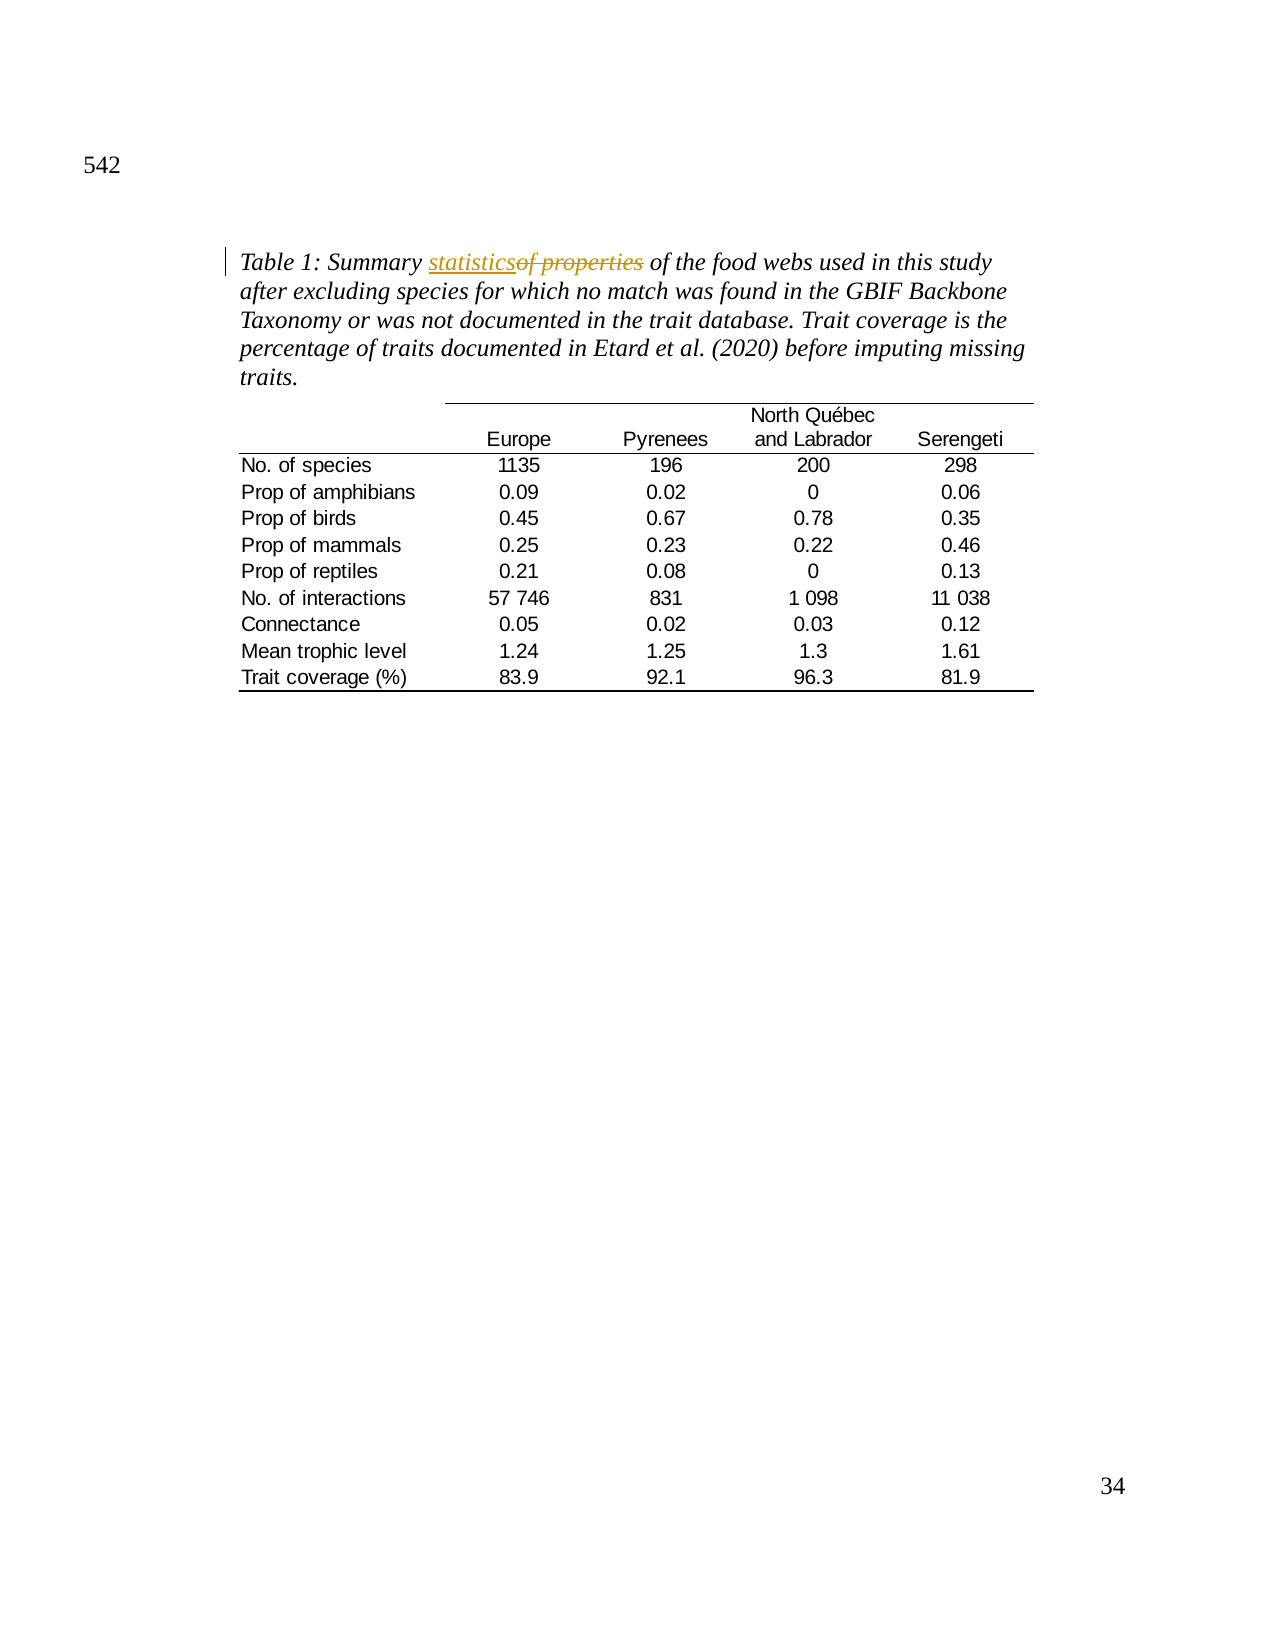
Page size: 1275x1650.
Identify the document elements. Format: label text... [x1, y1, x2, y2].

text Table 1: Summary statistics of the food webs used in this study after excluding species for which no match was found in the GBIF Backbone Taxonomy or was not documented in the trait database. Trait coverage is the percentage of traits documented in Etard et al. (2020) before imputing missing traits. [239, 247, 1036, 391]
